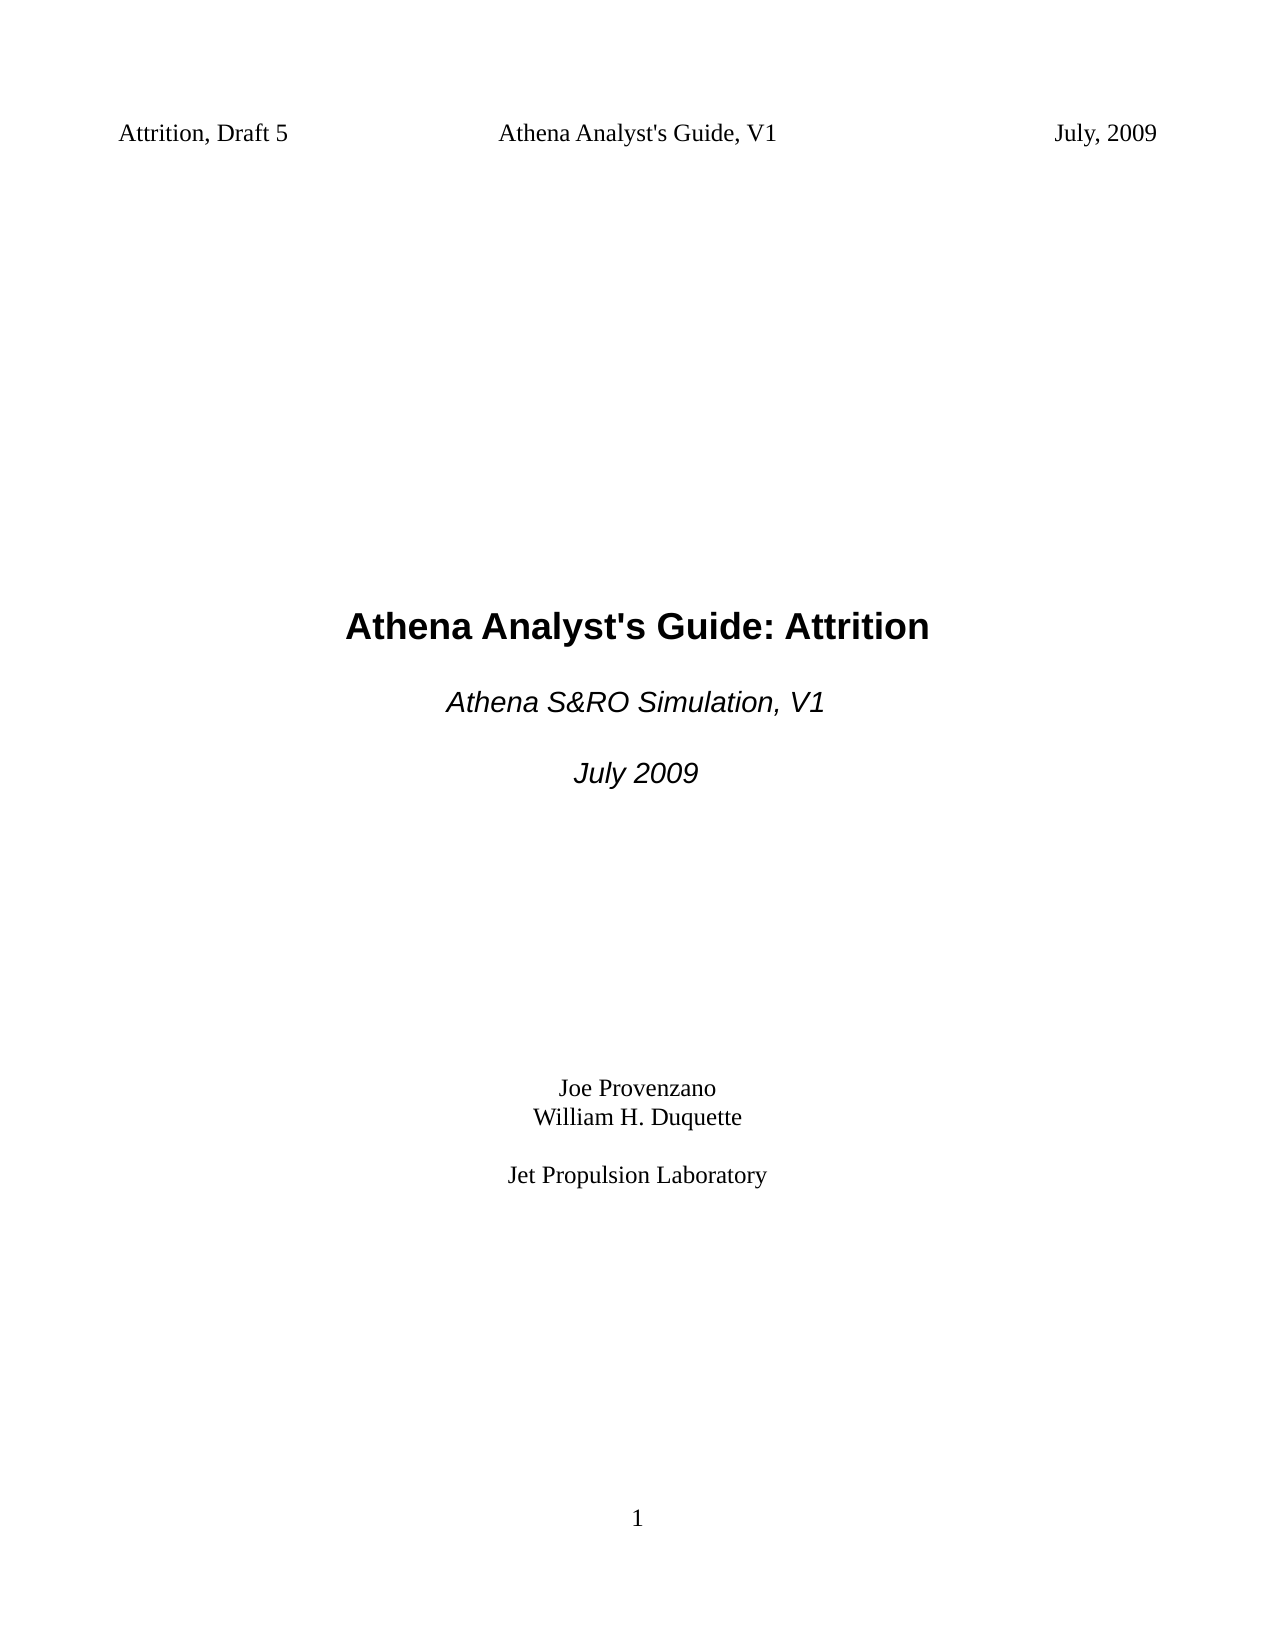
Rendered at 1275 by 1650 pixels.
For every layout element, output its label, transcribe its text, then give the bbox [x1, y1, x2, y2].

text William H. Duquette [118, 1102, 1157, 1131]
text Joe Provenzano [118, 1073, 1157, 1102]
text Jet Propulsion Laboratory [118, 1160, 1157, 1188]
subtitle Athena S&RO Simulation, V1 [118, 685, 1157, 719]
title Athena Analyst's Guide: Attrition [118, 604, 1157, 648]
subtitle July 2009 [118, 756, 1157, 790]
